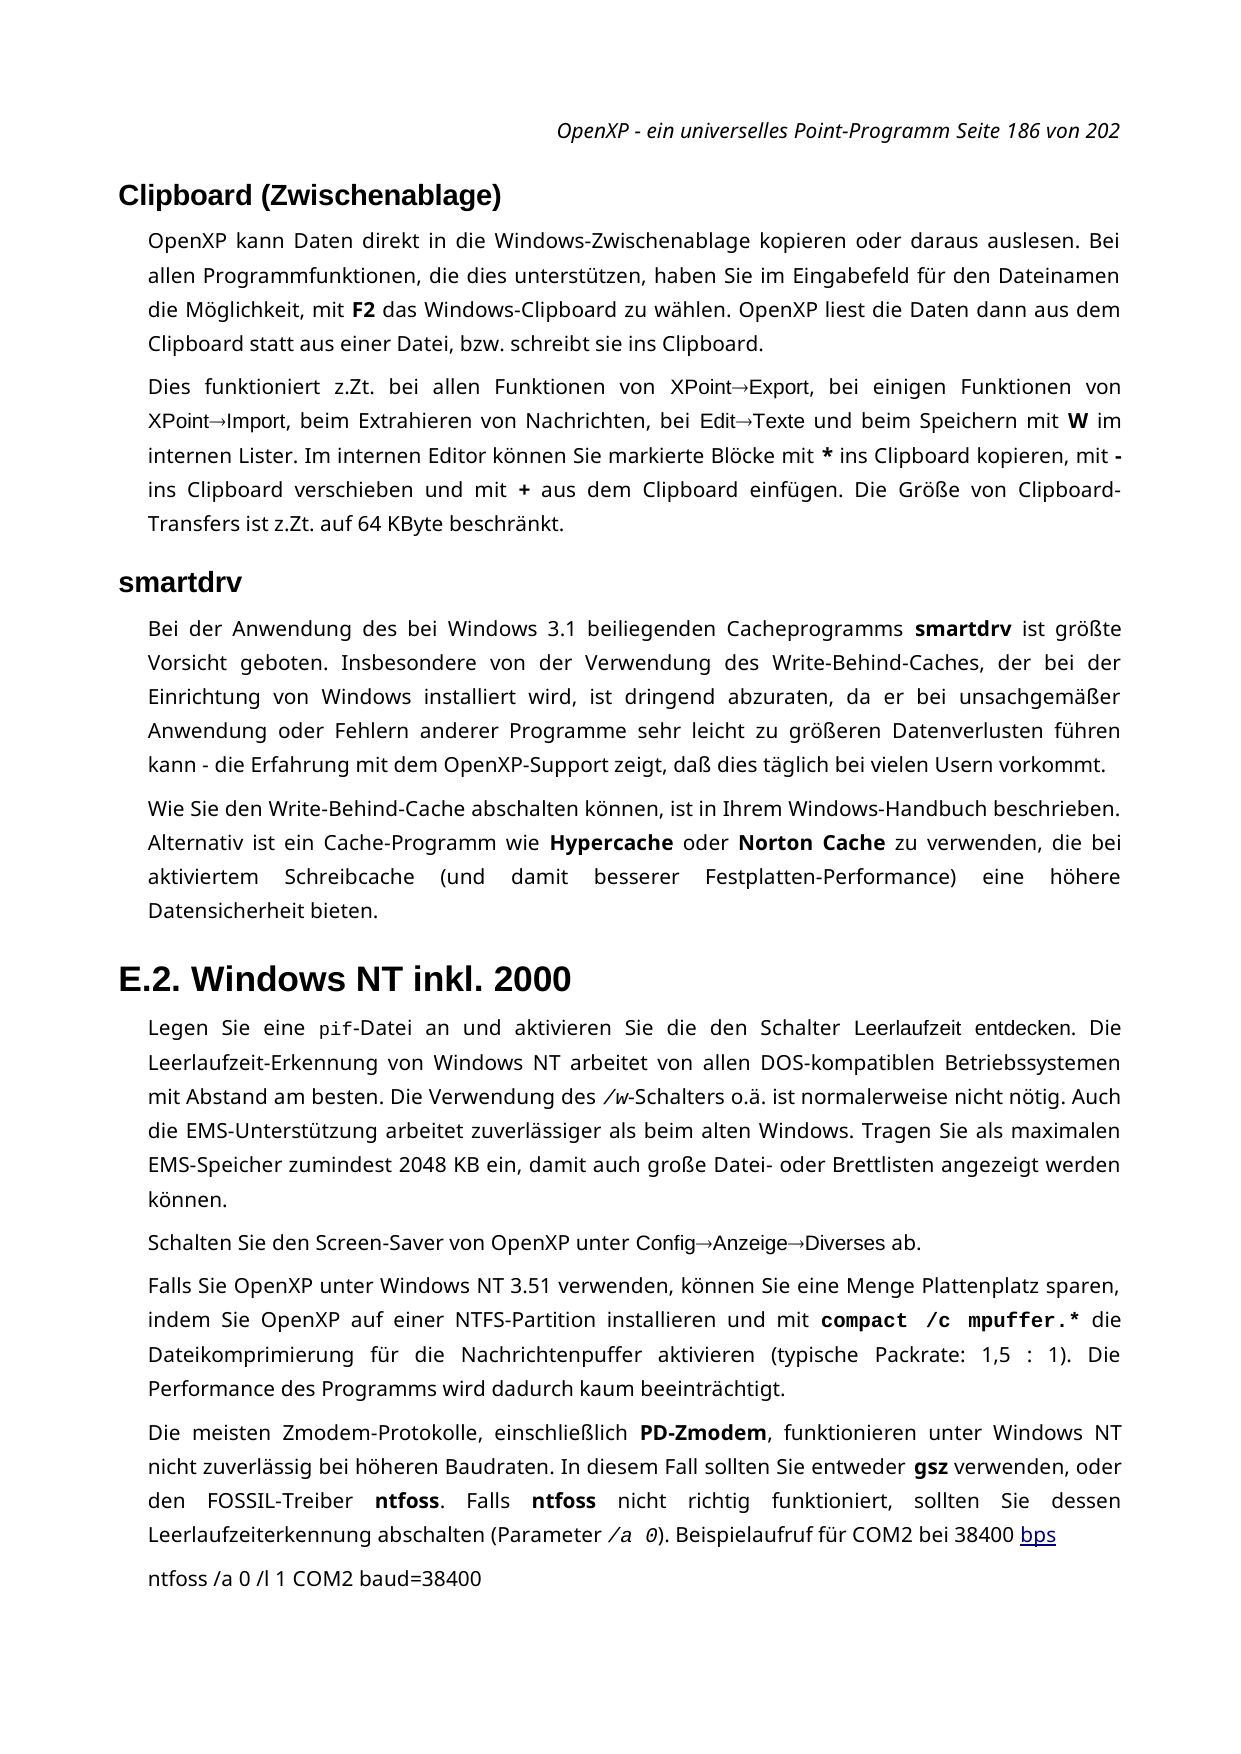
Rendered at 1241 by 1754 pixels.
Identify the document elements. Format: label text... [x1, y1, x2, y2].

subtitle Clipboard (Zwischenablage) [118, 173, 1122, 212]
text Schalten Sie den Screen-Saver von OpenXP unter Config®Anzeige®Diverses ab. [148, 1228, 1122, 1256]
text Dies funktioniert z.Zt. bei allen Funktionen von XPoint®Export, bei einigen Funktionen von XPoint®Import, beim Extrahieren von Nachrichten, bei Edit®Texte und beim Speichern mit W im internen Lister. Im internen Editor können Sie markierte Blöcke mit * ins Clipboard kopieren, mit - ins Clipboard verschieben und mit + aus dem Clipboard einfügen. Die Größe von Clipboard-Transfers ist z.Zt. auf 64 KByte beschränkt. [148, 372, 1122, 537]
text Bei der Anwendung des bei Windows 3.1 beiliegenden Cacheprogramms smartdrv ist größte Vorsicht geboten. Insbesondere von der Verwendung des Write-Behind-Caches, der bei der Einrichtung von Windows installiert wird, ist dringend abzuraten, da er bei unsachgemäßer Anwendung oder Fehlern anderer Programme sehr leicht zu größeren Datenverlusten führen kann - die Erfahrung mit dem OpenXP-Support zeigt, daß dies täglich bei vielen Usern vorkommt. [148, 614, 1122, 779]
text Falls Sie OpenXP unter Windows NT 3.51 verwenden, können Sie eine Menge Plattenplatz sparen, indem Sie OpenXP auf einer NTFS-Partition installieren und mit compact /c mpuffer.* die Dateikomprimierung für die Nachrichtenpuffer aktivieren (typische Packrate: 1,5 : 1). Die Performance des Programms wird dadurch kaum beeinträchtigt. [148, 1271, 1122, 1403]
text OpenXP kann Daten direkt in die Windows-Zwischenablage kopieren oder daraus auslesen. Bei allen Programmfunktionen, die dies unterstützen, haben Sie im Eingabefeld für den Dateinamen die Möglichkeit, mit F2 das Windows-Clipboard zu wählen. OpenXP liest die Daten dann aus dem Clipboard statt aus einer Datei, bzw. schreibt sie ins Clipboard. [148, 226, 1122, 357]
subtitle E.2. Windows NT inkl. 2000 [118, 952, 1122, 998]
subtitle smartdrv [118, 560, 1122, 599]
text ntfoss /a 0 /l 1 COM2 baud=38400 [148, 1564, 1122, 1592]
text Die meisten Zmodem-Protokolle, einschließlich PD-Zmodem, funktionieren unter Windows NT nicht zuverlässig bei höheren Baudraten. In diesem Fall sollten Sie entweder gsz verwenden, oder den FOSSIL-Treiber ntfoss. Falls ntfoss nicht richtig funktioniert, sollten Sie dessen Leerlaufzeiterkennung abschalten (Parameter /a 0). Beispielaufruf für COM2 bei 38400 bps [148, 1417, 1122, 1549]
text Legen Sie eine pif-Datei an und aktivieren Sie die den Schalter Leerlaufzeit entdecken. Die Leerlaufzeit-Erkennung von Windows NT arbeitet von allen DOS-kompatiblen Betriebssystemen mit Abstand am besten. Die Verwendung des /w-Schalters o.ä. ist normalerweise nicht nötig. Auch die EMS-Unterstützung arbeitet zuverlässiger als beim alten Windows. Tragen Sie als maximalen EMS-Speicher zumindest 2048 KB ein, damit auch große Datei- oder Brettlisten angezeigt werden können. [148, 1013, 1122, 1213]
text Wie Sie den Write-Behind-Cache abschalten können, ist in Ihrem Windows-Handbuch beschrieben. Alternativ ist ein Cache-Programm wie Hypercache oder Norton Cache zu verwenden, die bei aktiviertem Schreibcache (und damit besserer Festplatten-Performance) eine höhere Datensicherheit bieten. [148, 794, 1122, 925]
